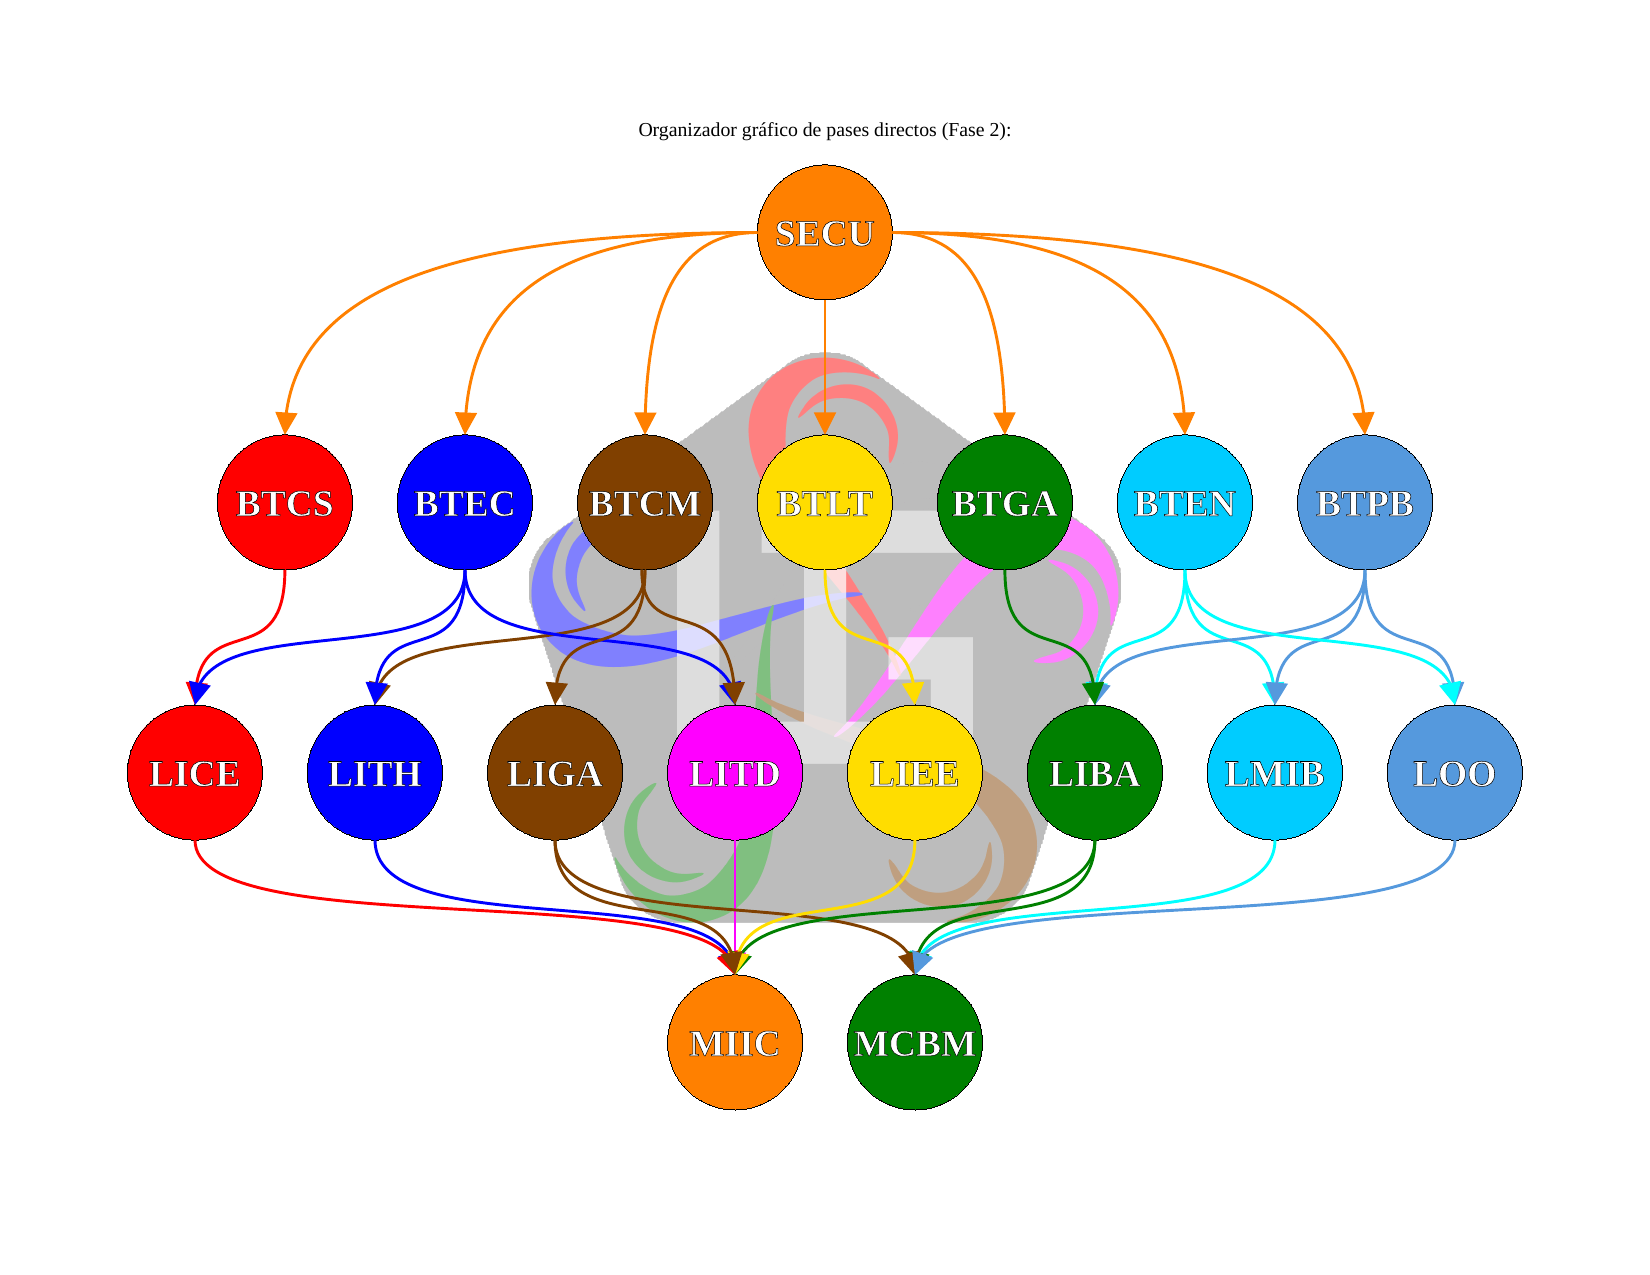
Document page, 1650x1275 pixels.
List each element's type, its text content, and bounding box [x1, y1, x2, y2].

picture [529, 342, 650, 632]
picture [563, 869, 734, 933]
picture [570, 598, 640, 638]
picture [811, 342, 1094, 917]
picture [757, 917, 811, 933]
picture [529, 637, 589, 709]
picture [646, 342, 914, 913]
picture [529, 915, 672, 933]
picture [529, 632, 540, 636]
picture [1100, 650, 1121, 678]
picture [556, 642, 734, 908]
picture [839, 869, 1087, 933]
picture [957, 910, 1121, 933]
text Organizador gráfico de pases directos (Fase 2): [118, 118, 1532, 141]
picture [1000, 342, 1121, 679]
picture [529, 910, 693, 933]
picture [777, 921, 872, 933]
picture [736, 912, 782, 933]
picture [978, 915, 1121, 933]
picture [611, 598, 731, 680]
picture [1096, 666, 1121, 709]
picture [529, 836, 713, 933]
picture [937, 836, 1121, 933]
